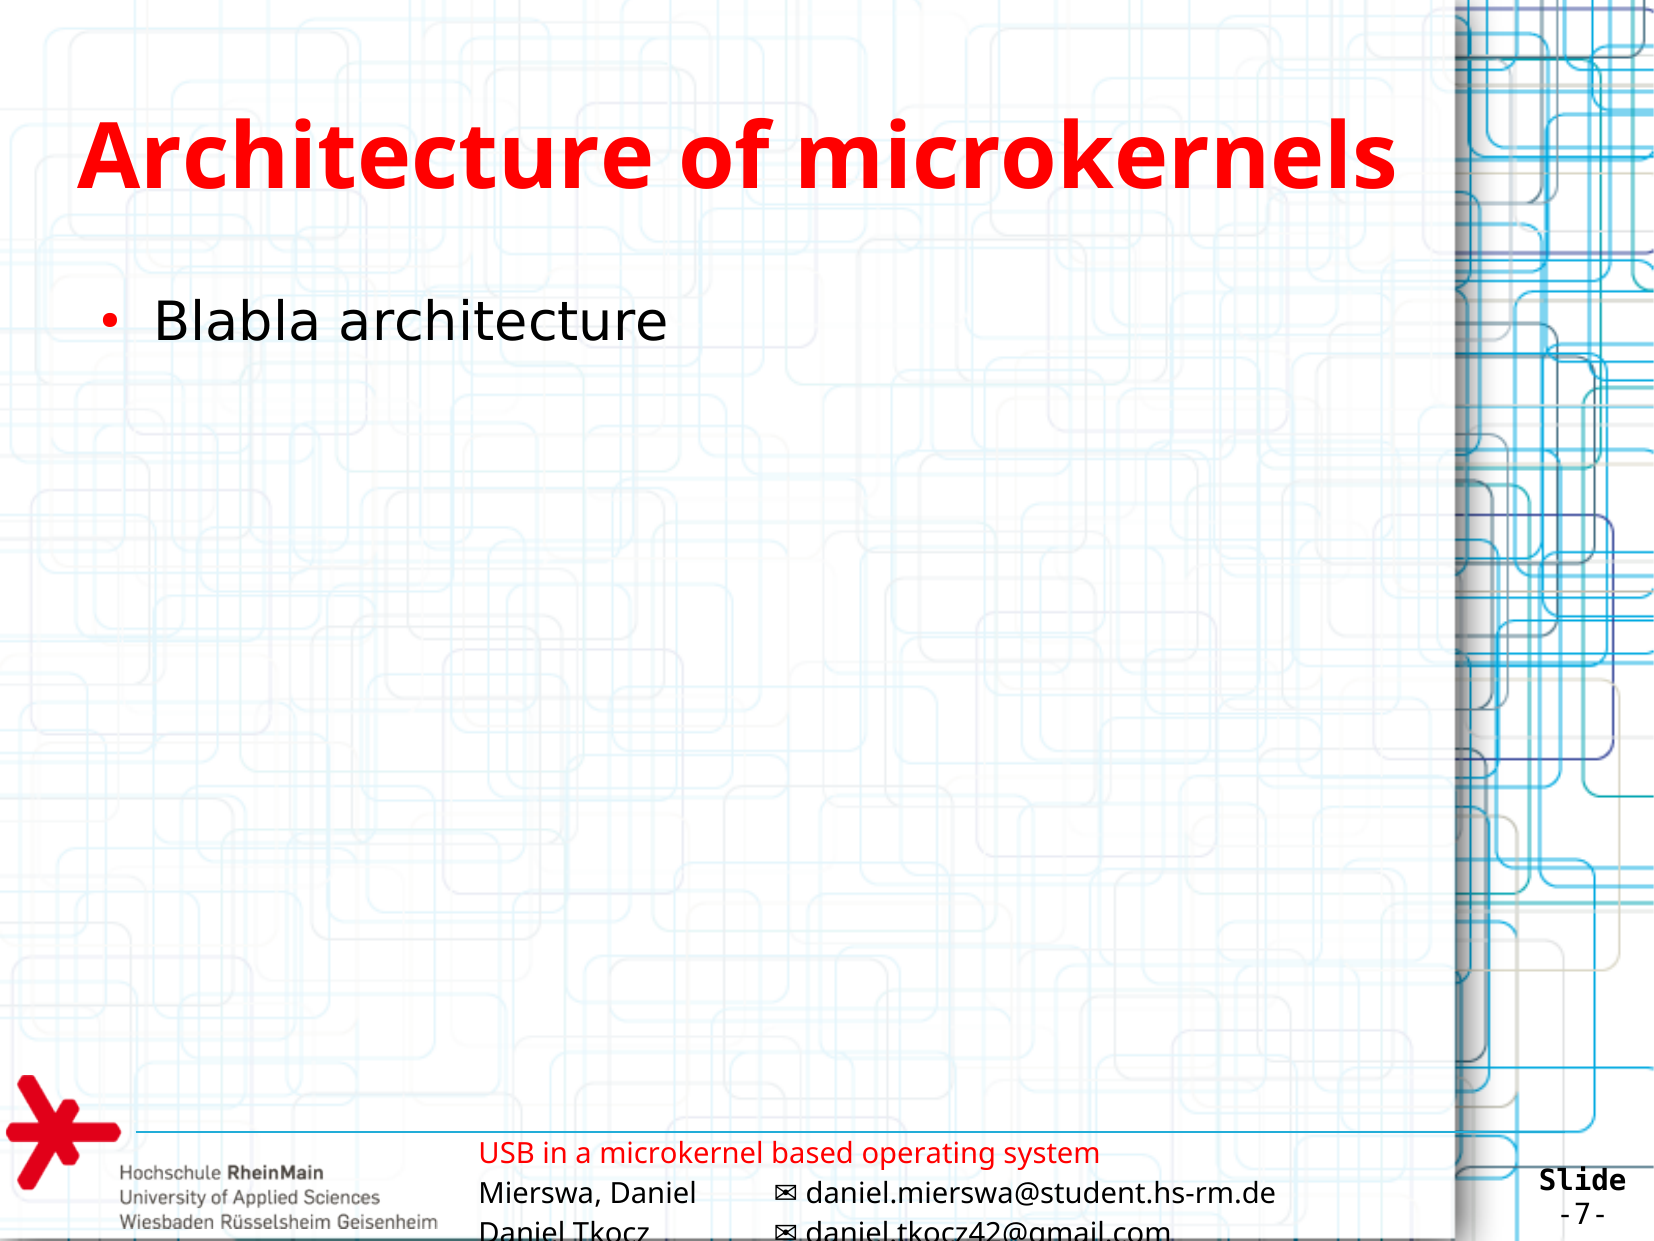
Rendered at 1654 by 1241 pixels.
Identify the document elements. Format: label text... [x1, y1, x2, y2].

picture [827, 1235, 834, 1241]
picture [809, 1229, 818, 1241]
picture [483, 1224, 495, 1241]
picture [927, 1229, 936, 1241]
picture [869, 1229, 877, 1234]
picture [971, 1225, 979, 1236]
picture [1061, 1229, 1068, 1241]
title Architecture of microkernels [59, 49, 1418, 257]
picture [1149, 1229, 1156, 1241]
picture [503, 1235, 510, 1241]
picture [1130, 1229, 1139, 1241]
picture [1032, 1229, 1041, 1241]
picture [1077, 1235, 1084, 1241]
picture [608, 1229, 617, 1241]
picture [545, 1229, 553, 1234]
picture [778, 1234, 792, 1238]
picture [0, 0, 1654, 1241]
picture [521, 1229, 529, 1241]
picture [788, 1228, 794, 1237]
picture [1051, 1229, 1058, 1241]
picture [844, 1229, 852, 1241]
picture [1012, 1230, 1018, 1238]
picture [776, 1228, 782, 1237]
picture [1006, 1224, 1024, 1241]
list Blabla architecture [82, 290, 1418, 1010]
picture [777, 1226, 793, 1231]
picture [1159, 1229, 1166, 1241]
